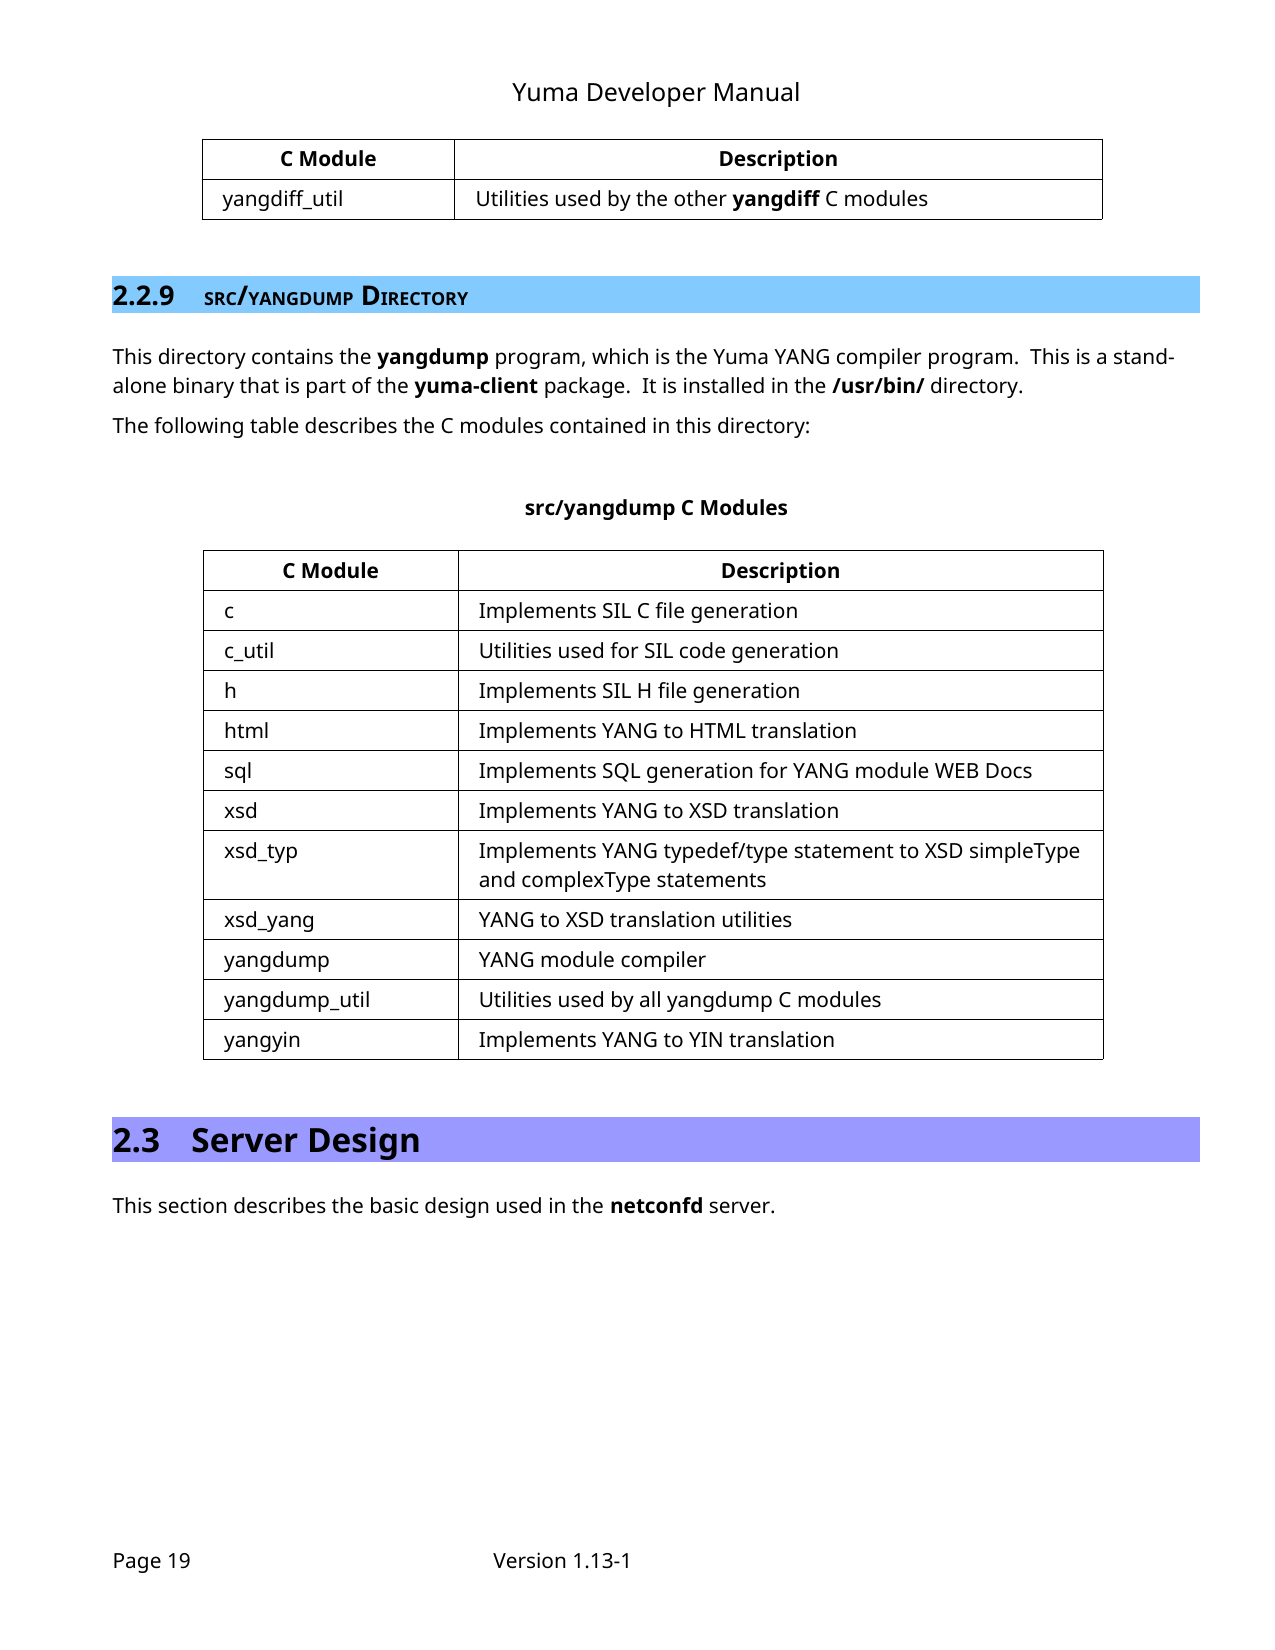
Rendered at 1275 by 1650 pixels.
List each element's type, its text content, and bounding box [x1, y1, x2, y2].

table_cell html [204, 711, 458, 750]
table_cell yangyin [204, 1020, 458, 1059]
table_cell Implements YANG to HTML translation [459, 711, 1103, 750]
table_cell Implements YANG to YIN translation [459, 1020, 1103, 1059]
table_header C Module [204, 551, 458, 590]
table_cell sql [204, 751, 458, 790]
table_cell xsd_yang [204, 900, 458, 939]
table_cell YANG module compiler [459, 940, 1103, 979]
subtitle src/yangdump C Modules [127, 493, 1185, 522]
table_cell Utilities used by the other yangdiff C modules [455, 180, 1102, 218]
table_cell Utilities used by all yangdump C modules [459, 980, 1103, 1019]
table_cell c [204, 591, 458, 630]
table_cell h [204, 671, 458, 710]
table_cell Implements SIL C file generation [459, 591, 1103, 630]
subtitle src/yangdump Directory [112, 276, 1200, 313]
table_cell c_util [204, 631, 458, 670]
table_cell xsd [204, 791, 458, 830]
table_cell YANG to XSD translation utilities [459, 900, 1103, 939]
table_header Description [455, 140, 1102, 178]
table_cell yangdump_util [204, 980, 458, 1019]
table_cell yangdump [204, 940, 458, 979]
table_cell yangdiff_util [203, 180, 454, 218]
table_cell xsd_typ [204, 831, 458, 899]
text The following table describes the C modules contained in this directory: [112, 412, 1200, 440]
text This section describes the basic design used in the netconfd server. [112, 1191, 1200, 1219]
table_cell Implements SQL generation for YANG module WEB Docs [459, 751, 1103, 790]
subtitle Server Design [112, 1117, 1200, 1162]
text This directory contains the yangdump program, which is the Yuma YANG compiler program. This is a stand-alone binary that is part of the yuma-client package. It is installed in the /usr/bin/ directory. [112, 342, 1200, 399]
table_cell Implements YANG typedef/type statement to XSD simpleType and complexType statements [459, 831, 1103, 899]
table_cell Utilities used for SIL code generation [459, 631, 1103, 670]
table_header C Module [203, 140, 454, 178]
table_cell Implements SIL H file generation [459, 671, 1103, 710]
table_header Description [459, 551, 1103, 590]
table_cell Implements YANG to XSD translation [459, 791, 1103, 830]
